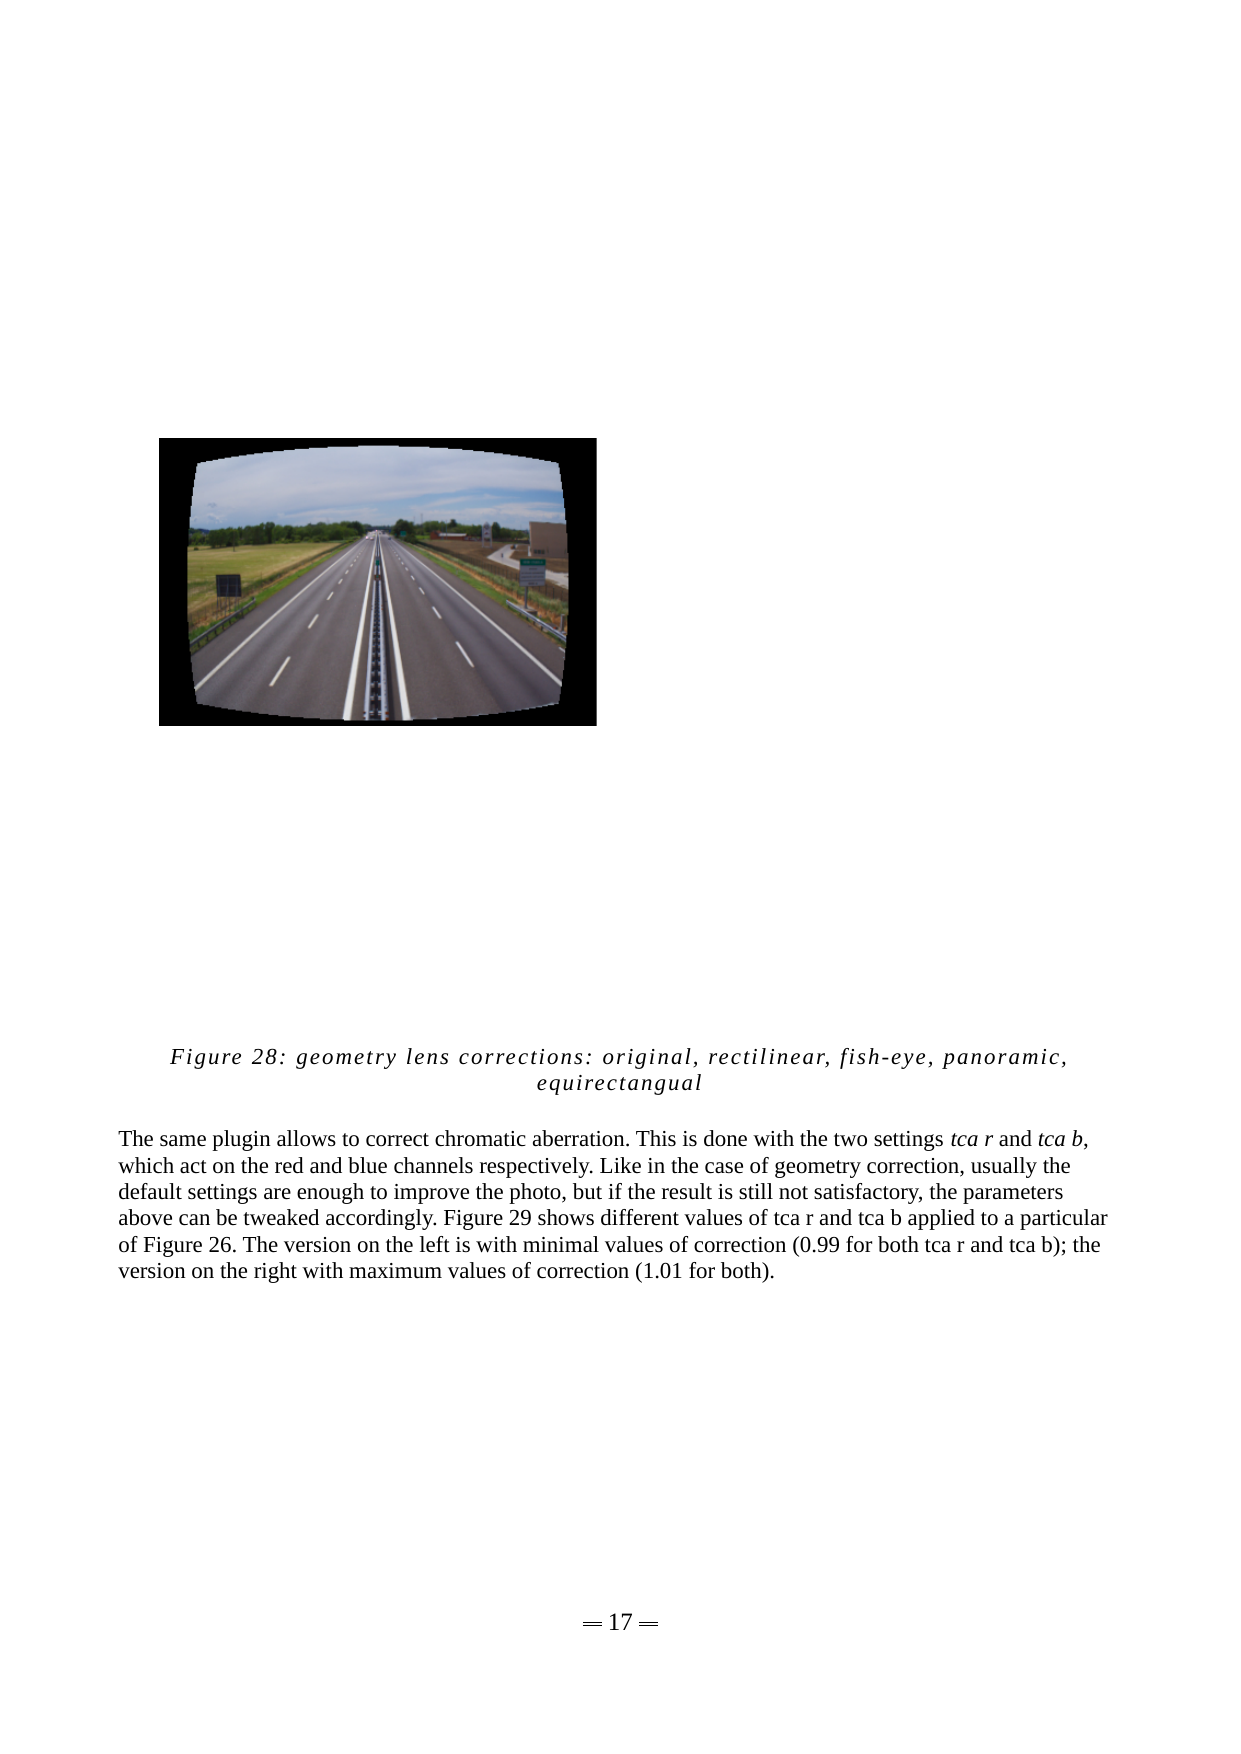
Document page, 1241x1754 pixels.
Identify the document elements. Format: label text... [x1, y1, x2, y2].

text The same plugin allows to correct chromatic aberration. This is done with the two settings tca r and tca b, which act on the red and blue channels respectively. Like in the case of geometry correction, usually the default settings are enough to improve the photo, but if the result is still not satisfactory, the parameters above can be tweaked accordingly. Figure 29 shows different values of tca r and tca b applied to a particular of Figure 26. The version on the left is with minimal values of correction (0.99 for both tca r and tca b); the version on the right with maximum values of correction (1.01 for both). [118, 118, 1122, 1283]
text Figure 28: geometry lens corrections: original, rectilinear, fish-eye, panoramic, equirectangual [135, 131, 1105, 1096]
picture [159, 438, 597, 726]
